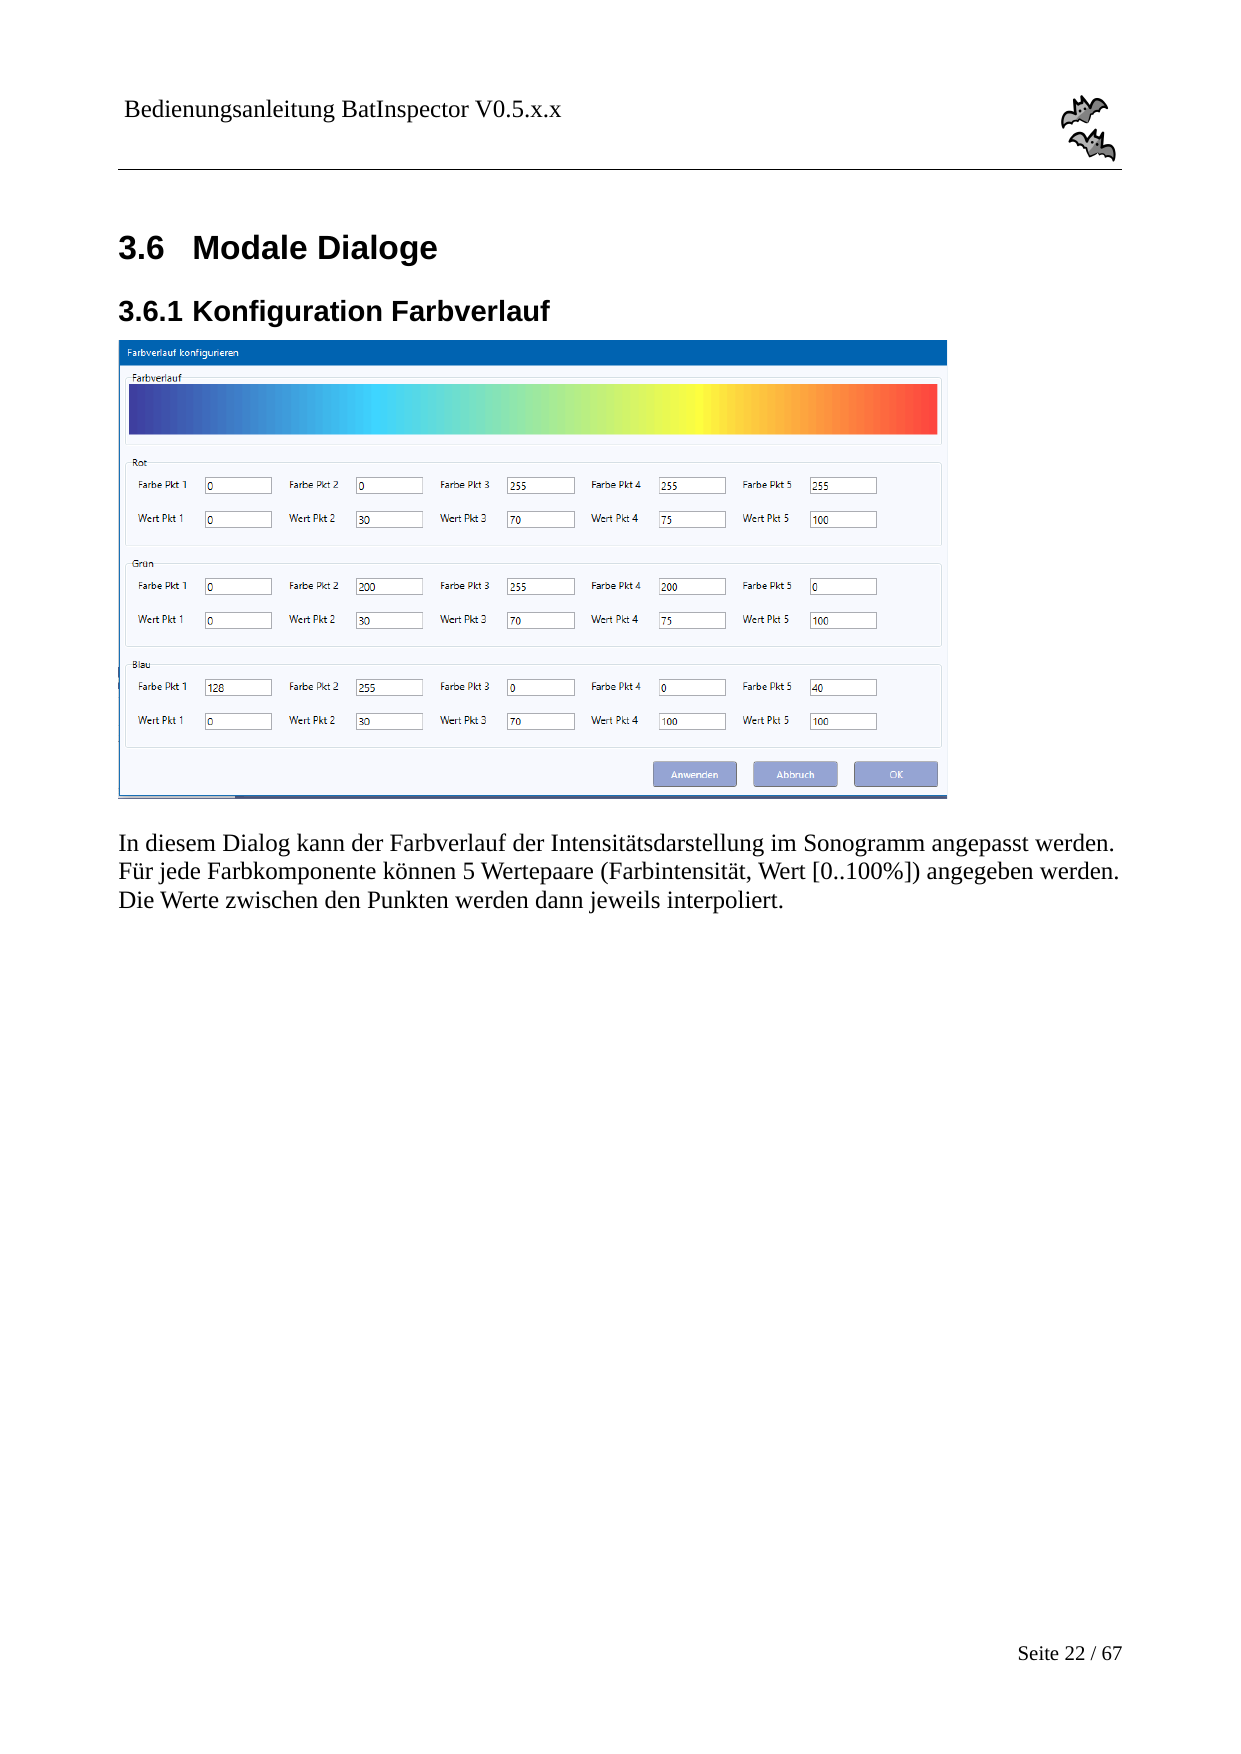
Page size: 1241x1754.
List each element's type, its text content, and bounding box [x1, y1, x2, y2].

subtitle Modale Dialoge [118, 228, 1122, 267]
text In diesem Dialog kann der Farbverlauf der Intensitätsdarstellung im Sonogramm angepasst werden. [118, 828, 1122, 856]
subtitle Konfiguration Farbverlauf [118, 294, 1122, 327]
text Für jede Farbkomponente können 5 Wertepaare (Farbintensität, Wert [0..100%]) angegeben werden. Die Werte zwischen den Punkten werden dann jeweils interpoliert. [118, 856, 1122, 914]
picture [1057, 95, 1120, 162]
picture [118, 340, 948, 799]
